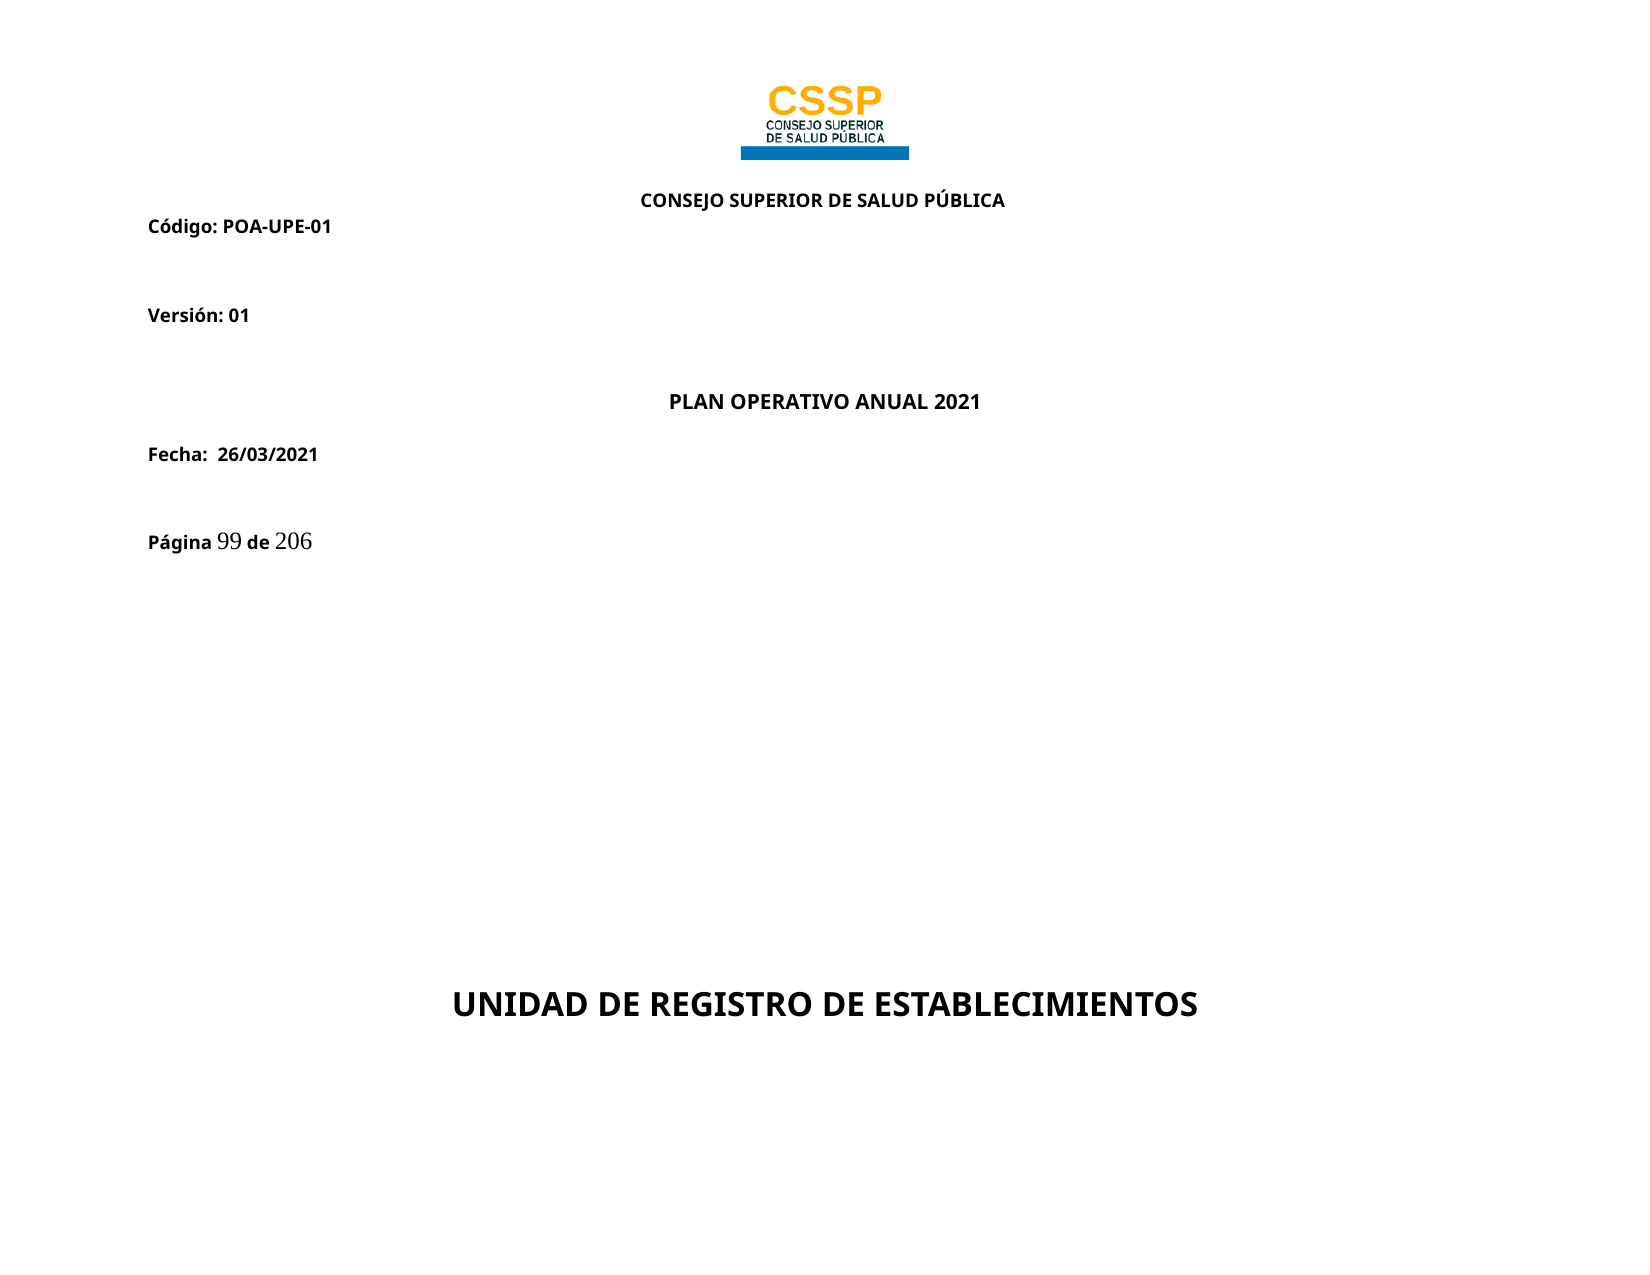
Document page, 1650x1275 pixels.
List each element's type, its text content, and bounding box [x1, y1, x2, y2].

picture [740, 73, 910, 160]
text UNIDAD DE REGISTRO DE ESTABLECIMIENTOS [148, 981, 1502, 1026]
